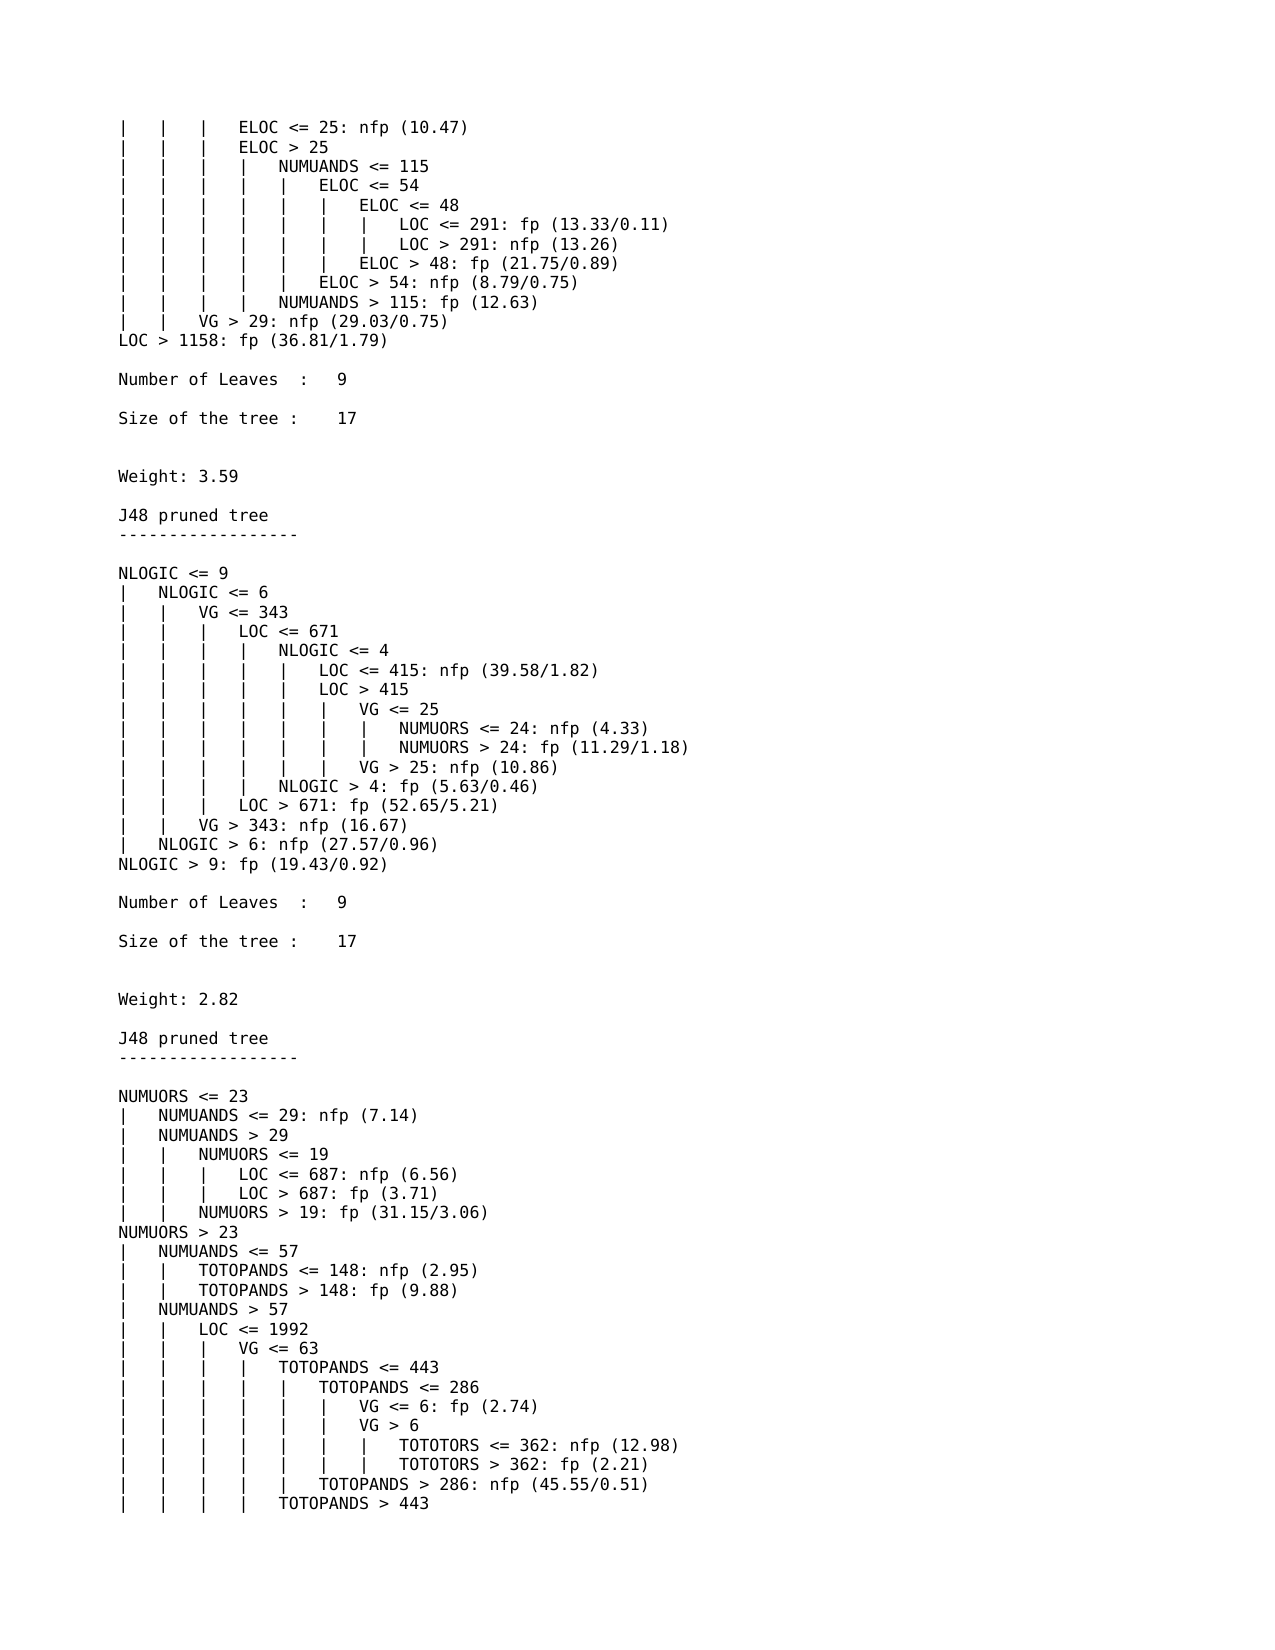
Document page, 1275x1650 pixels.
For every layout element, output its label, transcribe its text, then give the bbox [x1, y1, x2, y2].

text | | | | | | ELOC <= 48 [118, 196, 1157, 215]
text | | VG > 343: nfp (16.67) [118, 816, 1157, 835]
text | | | | | | | NUMUORS > 24: fp (11.29/1.18) [118, 738, 1157, 757]
text | | | | NLOGIC <= 4 [118, 641, 1157, 661]
text | | | | | TOTOPANDS <= 286 [118, 1377, 1157, 1397]
text NLOGIC > 9: fp (19.43/0.92) [118, 854, 1157, 874]
text | NUMUANDS <= 57 [118, 1242, 1157, 1261]
text Weight: 3.59 [118, 467, 1157, 486]
text | | | | NUMUANDS <= 115 [118, 157, 1157, 176]
text J48 pruned tree [118, 1029, 1157, 1048]
text | | | LOC <= 671 [118, 622, 1157, 641]
text LOC > 1158: fp (36.81/1.79) [118, 331, 1157, 351]
text | | | | NLOGIC > 4: fp (5.63/0.46) [118, 777, 1157, 796]
text | | | | | | | TOTOTORS <= 362: nfp (12.98) [118, 1436, 1157, 1455]
text | | | | | | VG <= 6: fp (2.74) [118, 1397, 1157, 1416]
text | | | | | | VG > 6 [118, 1416, 1157, 1436]
text ------------------ [118, 525, 1157, 544]
text | | TOTOPANDS > 148: fp (9.88) [118, 1281, 1157, 1300]
text | | | ELOC > 25 [118, 137, 1157, 157]
text | | LOC <= 1992 [118, 1319, 1157, 1339]
text | | | | | | | NUMUORS <= 24: nfp (4.33) [118, 719, 1157, 738]
text | | | | | TOTOPANDS > 286: nfp (45.55/0.51) [118, 1474, 1157, 1494]
text ------------------ [118, 1048, 1157, 1067]
text Weight: 2.82 [118, 990, 1157, 1009]
text | | | | | LOC <= 415: nfp (39.58/1.82) [118, 661, 1157, 680]
text Size of the tree : 17 [118, 932, 1157, 951]
text | | | LOC > 671: fp (52.65/5.21) [118, 796, 1157, 816]
text | | | | | | | LOC <= 291: fp (13.33/0.11) [118, 215, 1157, 234]
text | | VG > 29: nfp (29.03/0.75) [118, 312, 1157, 331]
text | | | | | | VG <= 25 [118, 699, 1157, 719]
text Number of Leaves : 9 [118, 893, 1157, 912]
text | | | | TOTOPANDS > 443 [118, 1494, 1157, 1513]
text | NUMUANDS > 57 [118, 1300, 1157, 1319]
text | | | | | ELOC <= 54 [118, 176, 1157, 196]
text | | | | | | | TOTOTORS > 362: fp (2.21) [118, 1455, 1157, 1474]
text | | VG <= 343 [118, 602, 1157, 622]
text | NUMUANDS <= 29: nfp (7.14) [118, 1106, 1157, 1126]
text | NLOGIC <= 6 [118, 583, 1157, 602]
text | | | | | | VG > 25: nfp (10.86) [118, 757, 1157, 777]
text | | | LOC <= 687: nfp (6.56) [118, 1164, 1157, 1184]
text | | | | | | ELOC > 48: fp (21.75/0.89) [118, 254, 1157, 273]
text | | | LOC > 687: fp (3.71) [118, 1184, 1157, 1203]
text | | | | | | | LOC > 291: nfp (13.26) [118, 234, 1157, 254]
text | | NUMUORS > 19: fp (31.15/3.06) [118, 1203, 1157, 1222]
text | | | | | ELOC > 54: nfp (8.79/0.75) [118, 273, 1157, 292]
text | | NUMUORS <= 19 [118, 1145, 1157, 1164]
text | | TOTOPANDS <= 148: nfp (2.95) [118, 1261, 1157, 1281]
text NUMUORS > 23 [118, 1222, 1157, 1242]
text | | | | TOTOPANDS <= 443 [118, 1358, 1157, 1377]
text Number of Leaves : 9 [118, 370, 1157, 389]
text | | | | NUMUANDS > 115: fp (12.63) [118, 292, 1157, 312]
text | | | | | LOC > 415 [118, 680, 1157, 699]
text | | | VG <= 63 [118, 1339, 1157, 1358]
text | | | ELOC <= 25: nfp (10.47) [118, 118, 1157, 137]
text J48 pruned tree [118, 506, 1157, 525]
text NLOGIC <= 9 [118, 564, 1157, 583]
text Size of the tree : 17 [118, 409, 1157, 428]
text NUMUORS <= 23 [118, 1087, 1157, 1106]
text | NUMUANDS > 29 [118, 1126, 1157, 1145]
text | NLOGIC > 6: nfp (27.57/0.96) [118, 835, 1157, 854]
